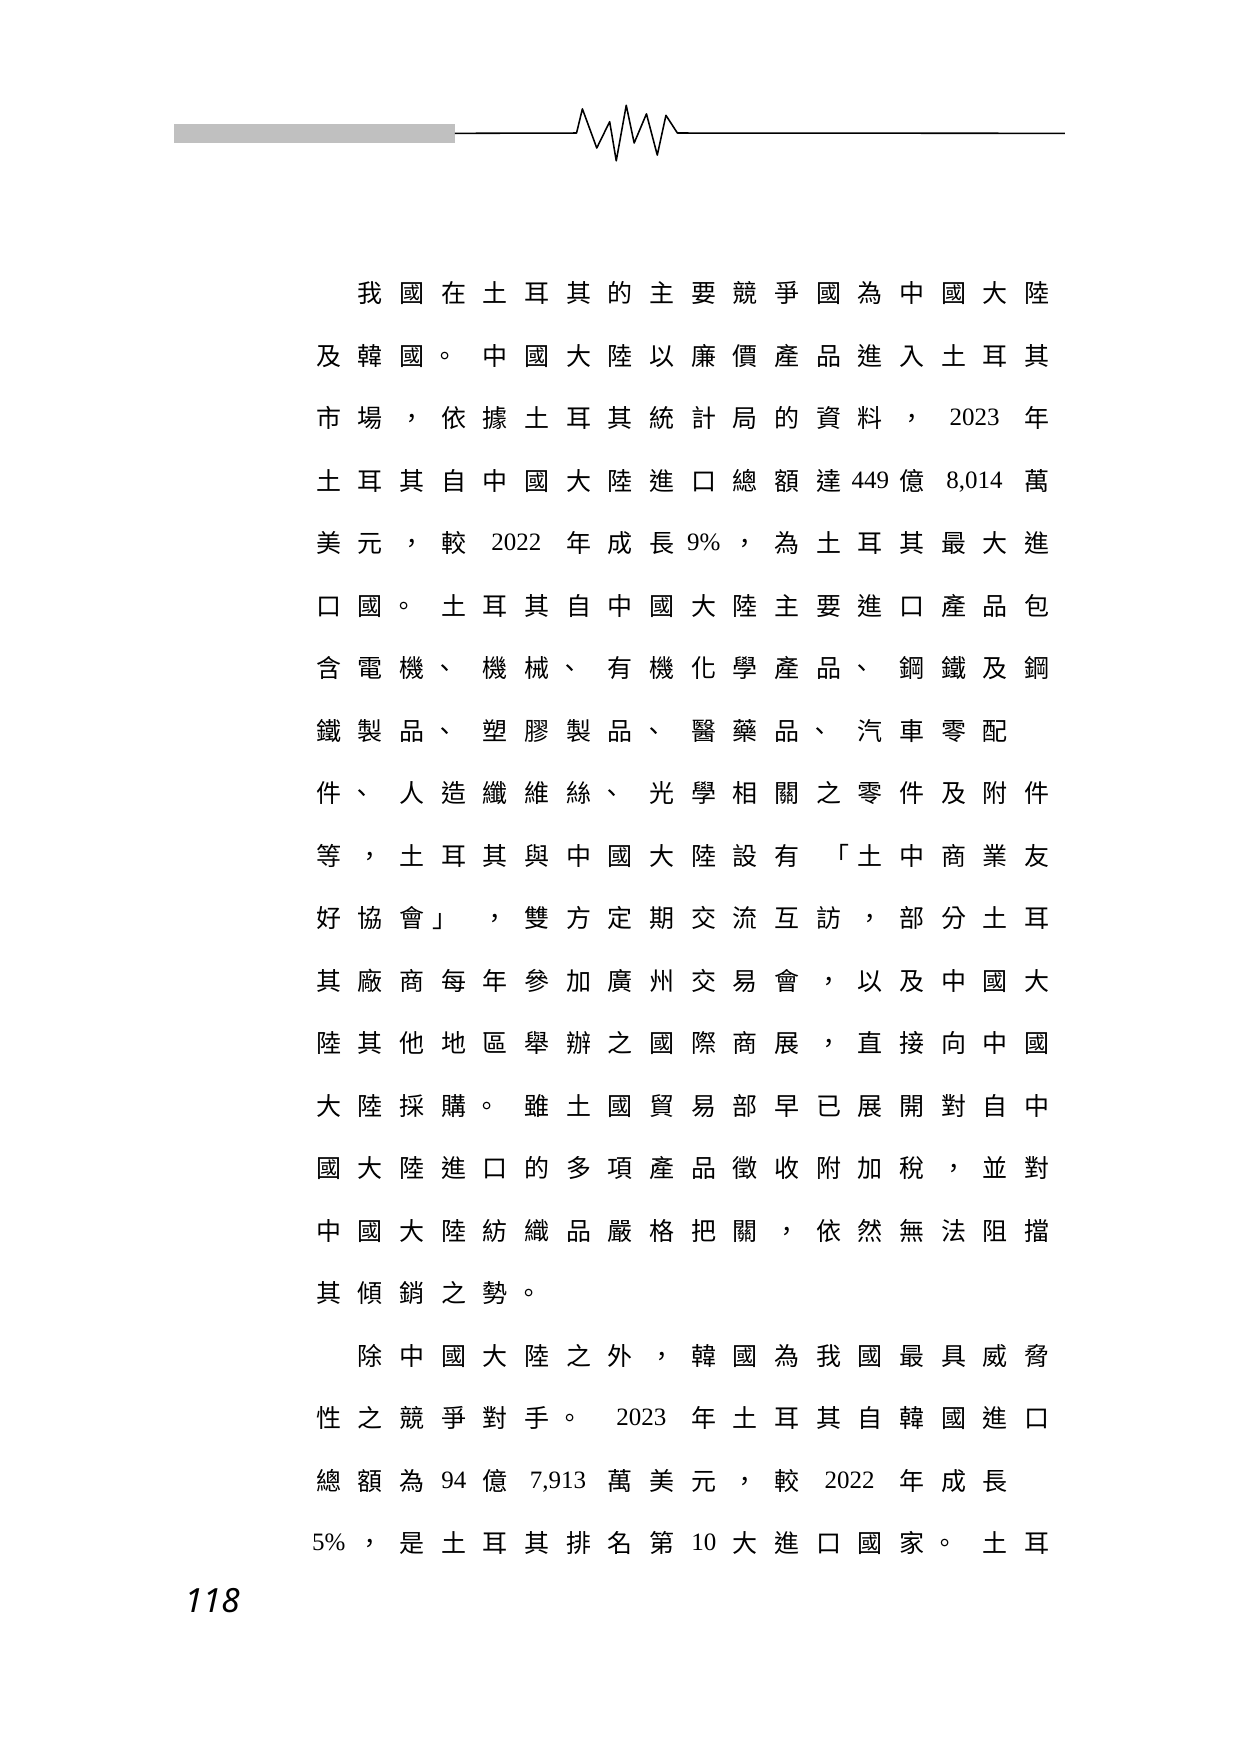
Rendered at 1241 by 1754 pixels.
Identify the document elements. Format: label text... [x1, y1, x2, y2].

text 我國在土耳其的主要競爭國為中國大陸及韓國。中國大陸以廉價產品進入土耳其市場，依據土耳其統計局的資料，2023年土耳其自中國大陸進口總額達449億8,014萬美元，較2022年成長9%，為土耳其最大進口國。土耳其自中國大陸主要進口產品包含電機、機械、有機化學產品、鋼鐵及鋼鐵製品、塑膠製品、醫藥品、汽車零配件、人造纖維絲、光學相關之零件及附件等，土耳其與中國大陸設有「土中商業友好協會」，雙方定期交流互訪，部分土耳其廠商每年參加廣州交易會，以及中國大陸其他地區舉辦之國際商展，直接向中國大陸採購。雖土國貿易部早已展開對自中國大陸進口的多項產品徵收附加稅，並對中國大陸紡織品嚴格把關，依然無法阻擋其傾銷之勢。 [281, 250, 1058, 1313]
text 除中國大陸之外，韓國為我國最具威脅性之競爭對手。2023年土耳其自韓國進口總額為94億7,913萬美元，較2022年成長5%，是土耳其排名第10大進口國家。土耳 [281, 1313, 1058, 1563]
